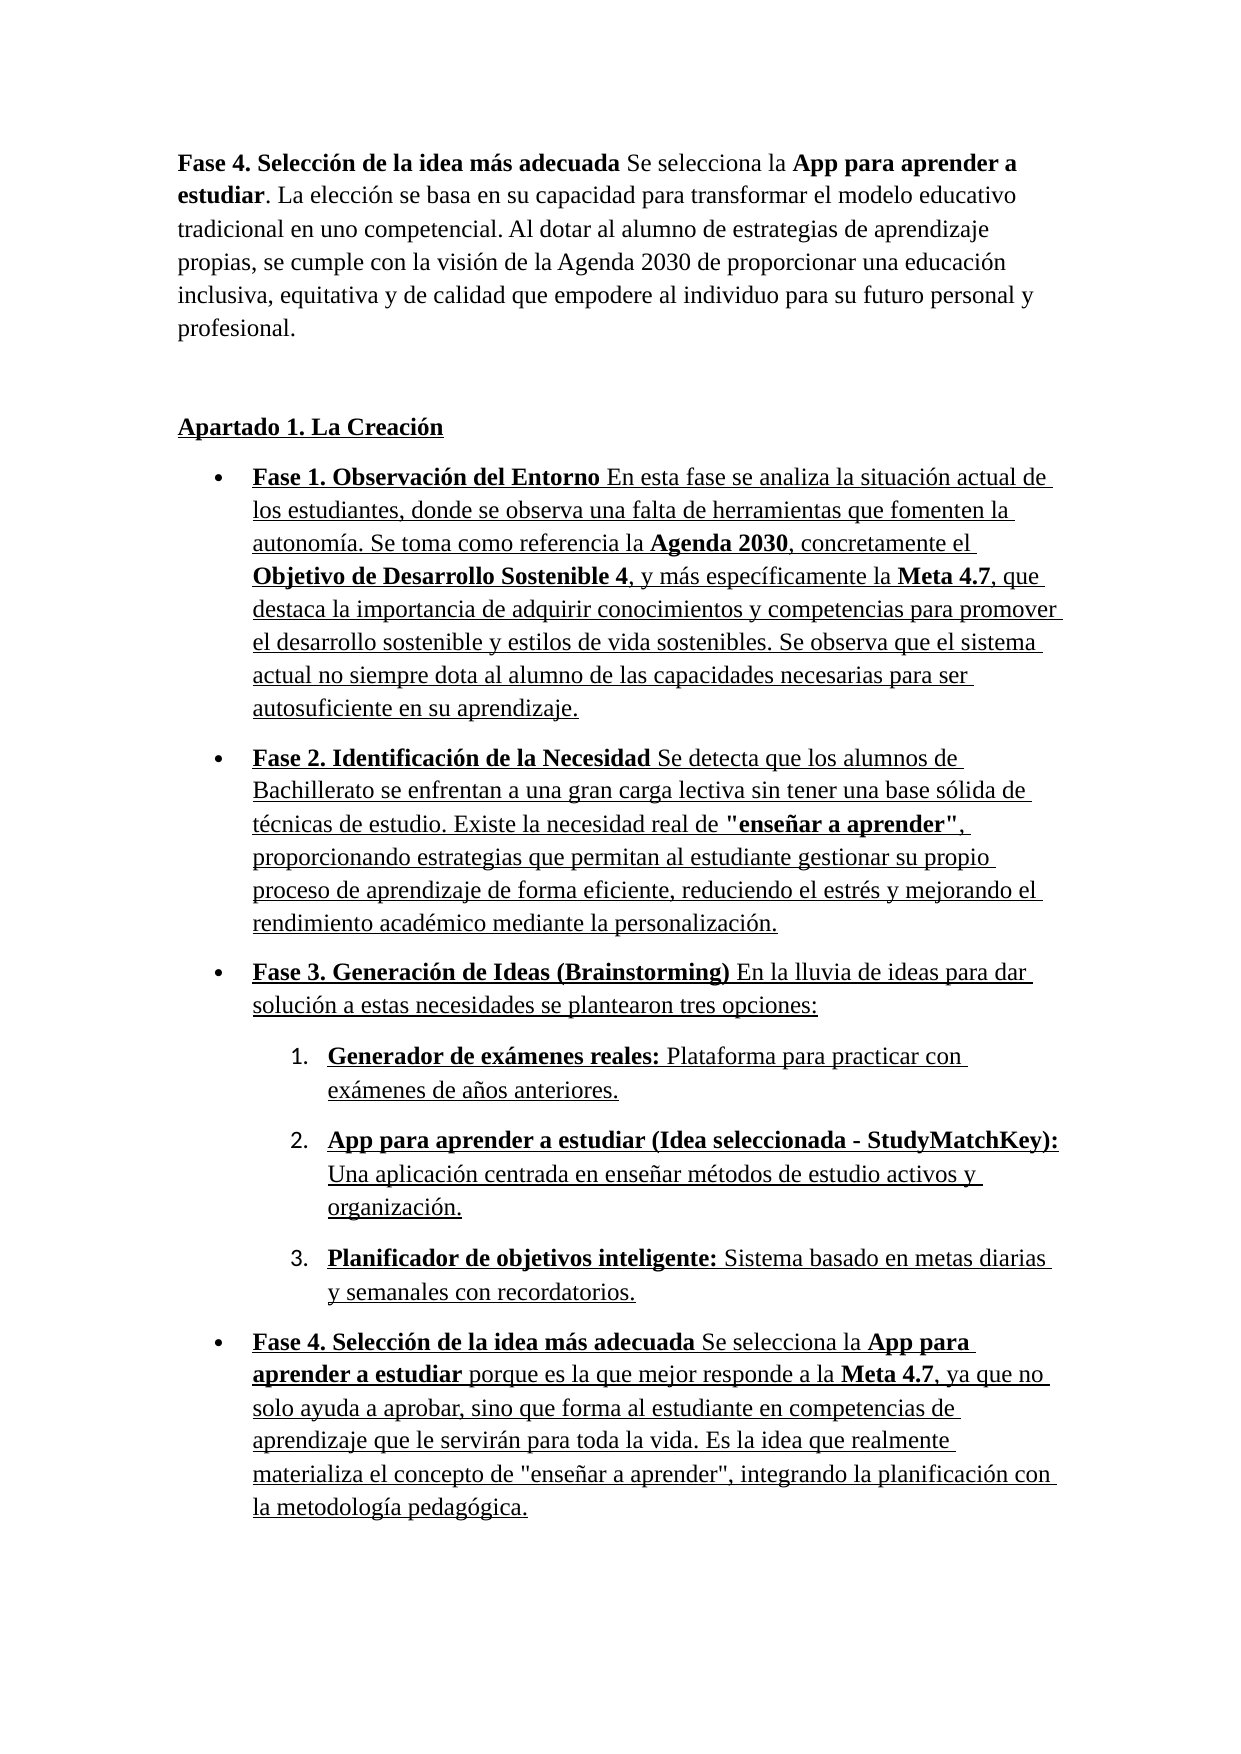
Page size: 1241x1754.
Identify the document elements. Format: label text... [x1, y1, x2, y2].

list Fase 3. Generación de Ideas (Brainstorming) En la lluvia de ideas para dar solución a estas necesidades se plantearon tres opciones: [215, 957, 1063, 1019]
list Fase 4. Selección de la idea más adecuada Se selecciona la App para aprender a estudiar porque es la que mejor responde a la Meta 4.7, ya que no solo ayuda a aprobar, sino que forma al estudiante en competencias de aprendizaje que le servirán para toda la vida. Es la idea que realmente materializa el concepto de "enseñar a aprender", integrando la planificación con la metodología pedagógica. [215, 1327, 1063, 1520]
text Fase 4. Selección de la idea más adecuada Se selecciona la App para aprender a estudiar. La elección se basa en su capacidad para transformar el modelo educativo tradicional en uno competencial. Al dotar al alumno de estrategias de aprendizaje propias, se cumple con la visión de la Agenda 2030 de proporcionar una educación inclusiva, equitativa y de calidad que empodere al individuo para su futuro personal y profesional. [177, 148, 1063, 341]
list Generador de exámenes reales: Plataforma para practicar con exámenes de años anteriores. [290, 1040, 1063, 1104]
list Planificador de objetivos inteligente: Sistema basado en metas diarias y semanales con recordatorios. [290, 1242, 1063, 1306]
list App para aprender a estudiar (Idea seleccionada - StudyMatchKey): Una aplicación centrada en enseñar métodos de estudio activos y organización. [290, 1124, 1063, 1221]
list Fase 2. Identificación de la Necesidad Se detecta que los alumnos de Bachillerato se enfrentan a una gran carga lectiva sin tener una base sólida de técnicas de estudio. Existe la necesidad real de "enseñar a aprender", proporcionando estrategias que permitan al estudiante gestionar su propio proceso de aprendizaje de forma eficiente, reduciendo el estrés y mejorando el rendimiento académico mediante la personalización. [215, 743, 1063, 936]
text Apartado 1. La Creación [177, 412, 1063, 441]
list Fase 1. Observación del Entorno En esta fase se analiza la situación actual de los estudiantes, donde se observa una falta de herramientas que fomenten la autonomía. Se toma como referencia la Agenda 2030, concretamente el Objetivo de Desarrollo Sostenible 4, y más específicamente la Meta 4.7, que destaca la importancia de adquirir conocimientos y competencias para promover el desarrollo sostenible y estilos de vida sostenibles. Se observa que el sistema actual no siempre dota al alumno de las capacidades necesarias para ser autosuficiente en su aprendizaje. [215, 462, 1063, 722]
